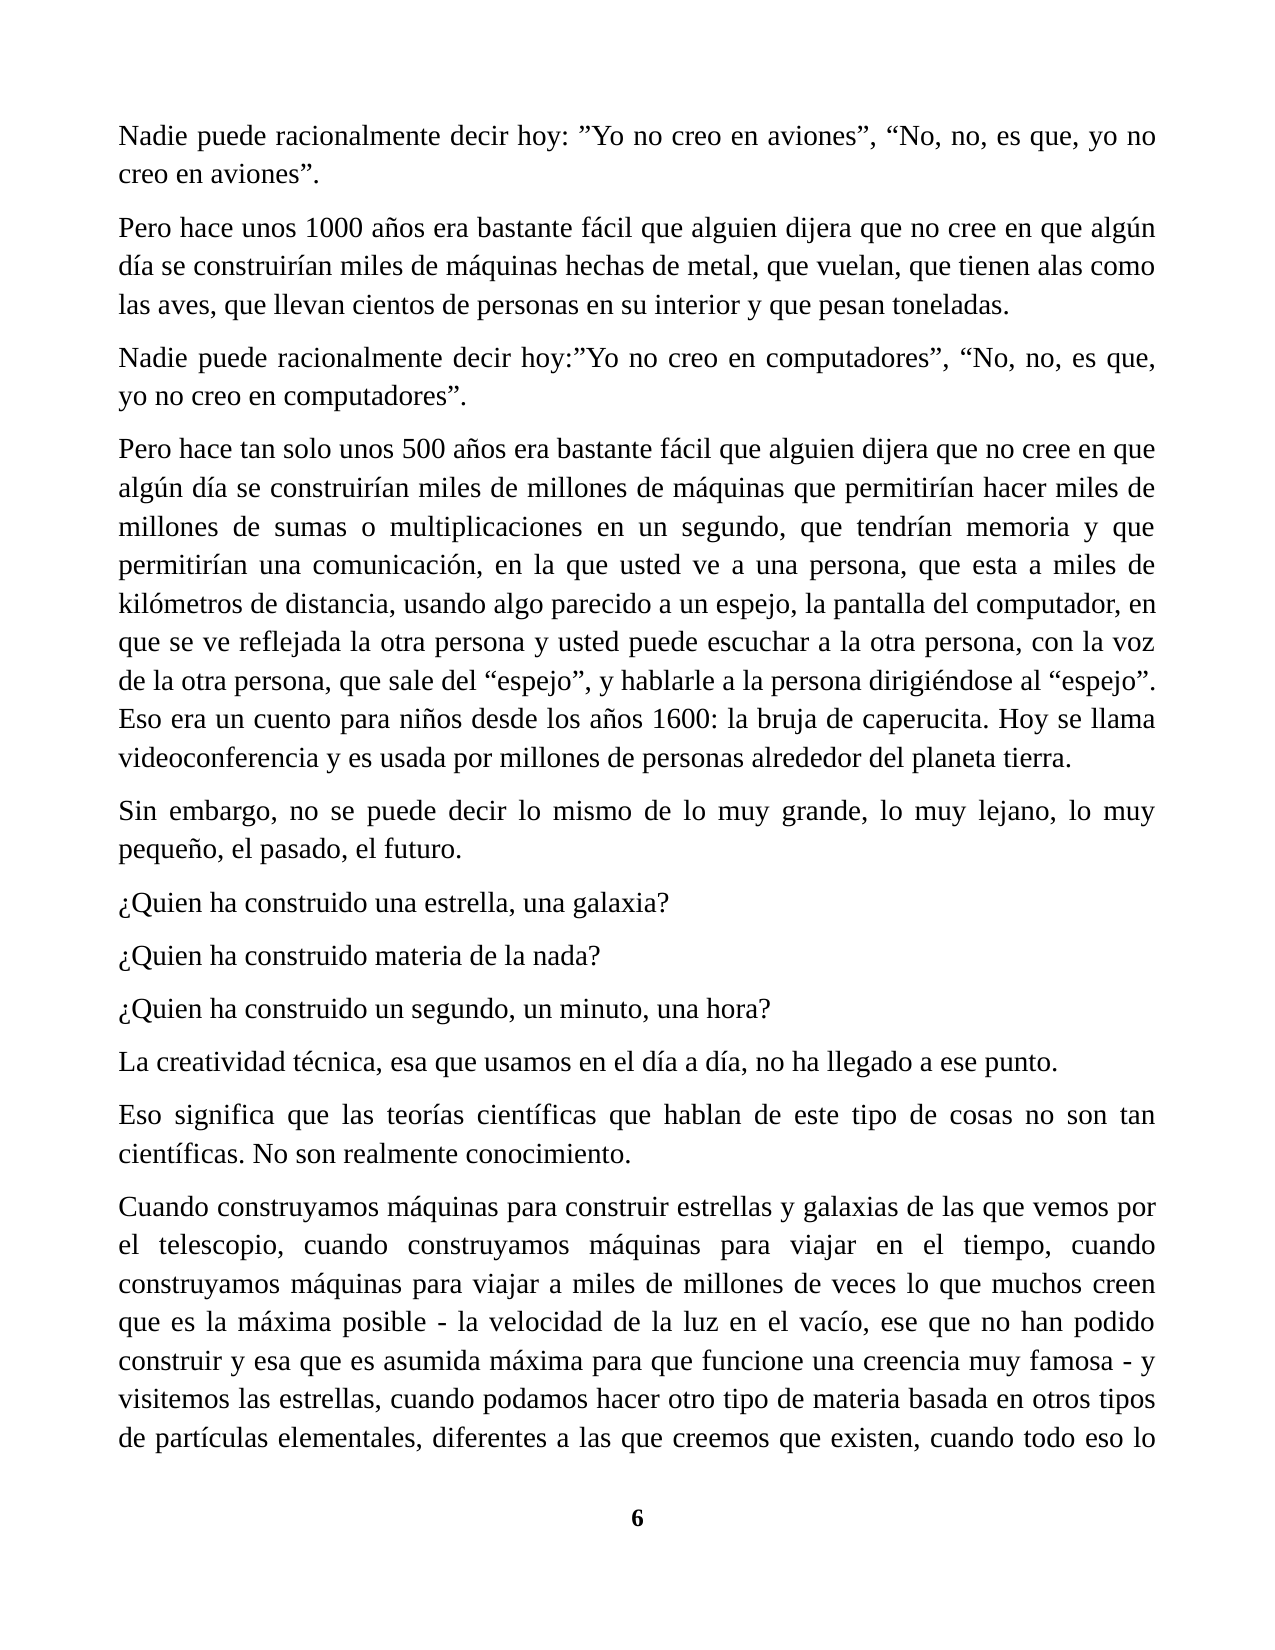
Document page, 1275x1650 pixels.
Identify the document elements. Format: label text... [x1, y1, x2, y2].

text Pero hace unos 1000 años era bastante fácil que alguien dijera que no cree en que algún día se construirían miles de máquinas hechas de metal, que vuelan, que tienen alas como las aves, que llevan cientos de personas en su interior y que pesan toneladas. [118, 210, 1157, 320]
text ¿Quien ha construido un segundo, un minuto, una hora? [118, 991, 1157, 1024]
text ¿Quien ha construido una estrella, una galaxia? [118, 885, 1157, 918]
text Nadie puede racionalmente decir hoy: ”Yo no creo en aviones”, “No, no, es que, yo no creo en aviones”. [118, 118, 1157, 190]
text ¿Quien ha construido materia de la nada? [118, 938, 1157, 971]
text Cuando construyamos máquinas para construir estrellas y galaxias de las que vemos por el telescopio, cuando construyamos máquinas para viajar en el tiempo, cuando construyamos máquinas para viajar a miles de millones de veces lo que muchos creen que es la máxima posible - la velocidad de la luz en el vacío, ese que no han podido construir y esa que es asumida máxima para que funcione una creencia muy famosa - y visitemos las estrellas, cuando podamos hacer otro tipo de materia basada en otros tipos de partículas elementales, diferentes a las que creemos que existen, cuando todo eso lo [118, 1189, 1157, 1454]
text La creatividad técnica, esa que usamos en el día a día, no ha llegado a ese punto. [118, 1044, 1157, 1078]
text Eso significa que las teorías científicas que hablan de este tipo de cosas no son tan científicas. No son realmente conocimiento. [118, 1097, 1157, 1169]
text Pero hace tan solo unos 500 años era bastante fácil que alguien dijera que no cree en que algún día se construirían miles de millones de máquinas que permitirían hacer miles de millones de sumas o multiplicaciones en un segundo, que tendrían memoria y que permitirían una comunicación, en la que usted ve a una persona, que esta a miles de kilómetros de distancia, usando algo parecido a un espejo, la pantalla del computador, en que se ve reflejada la otra persona y usted puede escuchar a la otra persona, con la voz de la otra persona, que sale del “espejo”, y hablarle a la persona dirigiéndose al “espejo”. Eso era un cuento para niños desde los años 1600: la bruja de caperucita. Hoy se llama videoconferencia y es usada por millones de personas alrededor del planeta tierra. [118, 432, 1157, 773]
text Nadie puede racionalmente decir hoy:”Yo no creo en computadores”, “No, no, es que, yo no creo en computadores”. [118, 340, 1157, 412]
text Sin embargo, no se puede decir lo mismo de lo muy grande, lo muy lejano, lo muy pequeño, el pasado, el futuro. [118, 793, 1157, 865]
